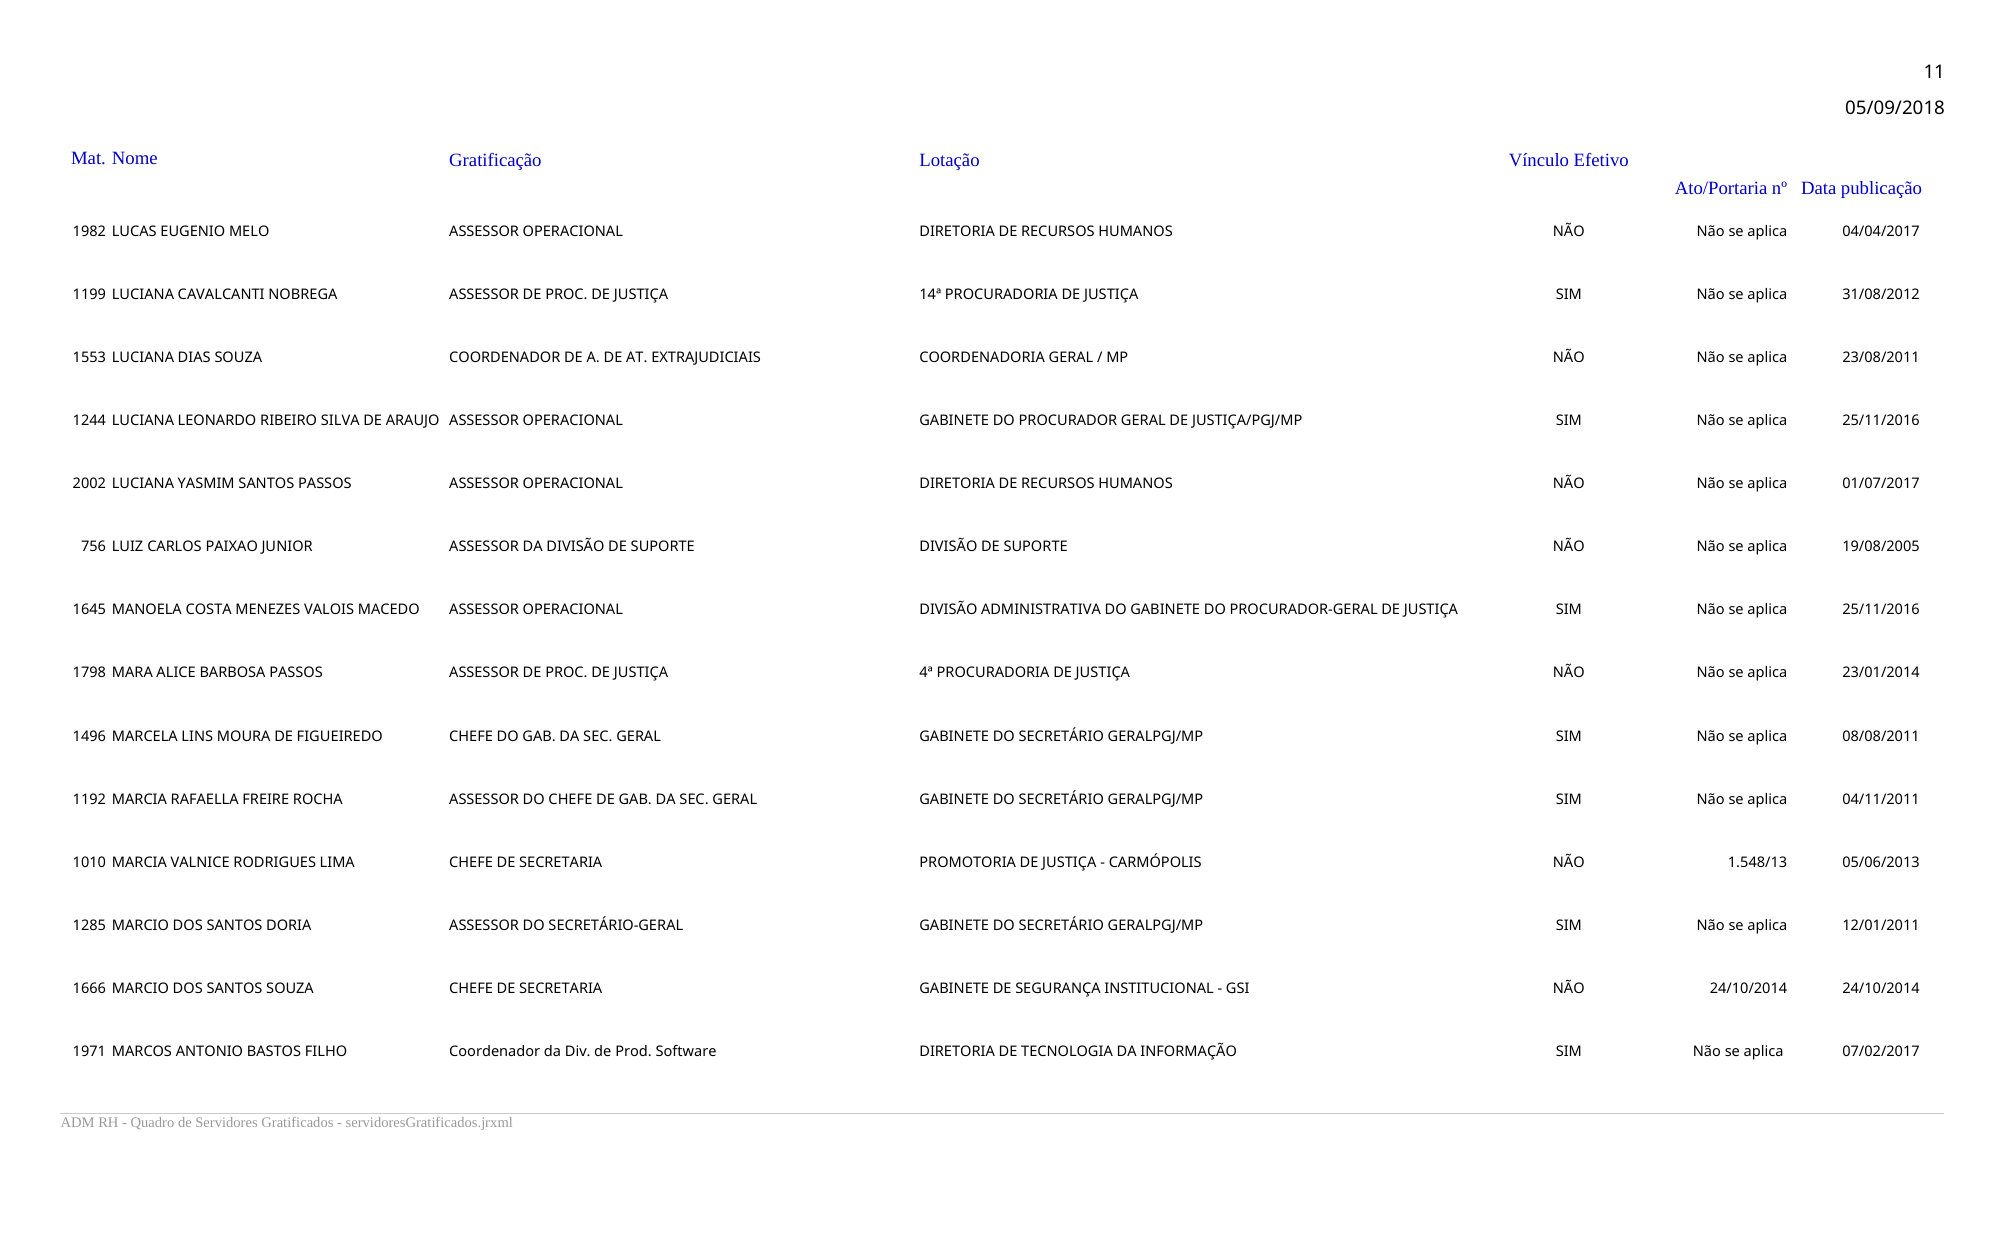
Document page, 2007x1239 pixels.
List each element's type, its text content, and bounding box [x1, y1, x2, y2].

table_cell SIM [1495, 284, 1642, 326]
table_cell [1642, 628, 2007, 641]
table_cell [1642, 410, 1649, 438]
table_cell [1945, 95, 2007, 123]
table_cell [910, 641, 919, 659]
table_cell [1642, 943, 2007, 957]
table_cell [0, 915, 9, 943]
table_cell [0, 1083, 112, 1101]
table_cell LUCIANA YASMIM SANTOS PASSOS [112, 473, 440, 533]
table_cell MARCIA VALNICE RODRIGUES LIMA [112, 852, 440, 912]
table_cell [440, 220, 449, 249]
table_cell [910, 894, 919, 912]
table_cell [1642, 691, 2007, 704]
table_cell [0, 249, 112, 262]
table_cell [1642, 312, 2007, 326]
table_cell [910, 662, 919, 691]
table_cell ASSESSOR OPERACIONAL [449, 599, 910, 659]
table_cell [1787, 410, 1792, 438]
table_cell [440, 725, 449, 754]
table_cell [1486, 149, 1495, 177]
table_cell [106, 536, 112, 564]
table_cell [910, 179, 919, 207]
table_cell MARCELA LINS MOURA DE FIGUEIREDO [112, 725, 440, 786]
table_cell [1920, 662, 2007, 691]
table_cell CHEFE DE SECRETARIA [449, 852, 910, 912]
table_cell Não se aplica [1650, 220, 1787, 249]
table_cell GABINETE DE SEGURANÇA INSTITUCIONAL - GSI [919, 978, 1486, 1038]
table_cell [910, 880, 919, 894]
table_cell SIM [1495, 789, 1642, 831]
table_cell [1486, 515, 2007, 533]
table_cell [910, 599, 919, 628]
table_cell [0, 599, 9, 628]
table_cell Não se aplica [1650, 725, 1787, 754]
table_cell Lotação [919, 149, 1486, 178]
table_cell 24/10/2014 [1793, 978, 1919, 1006]
table_cell 12/01/2011 [1793, 915, 1919, 943]
table_cell 04/04/2017 [1793, 220, 1919, 249]
table_cell [440, 565, 449, 578]
table_cell [1486, 725, 1495, 754]
table_cell [440, 691, 449, 704]
table_cell [910, 754, 919, 767]
table_cell [440, 536, 449, 564]
table_cell [1642, 249, 2007, 262]
table_cell [440, 768, 449, 786]
table_cell [1486, 789, 1495, 817]
table_cell [1486, 249, 1495, 262]
table_cell [1787, 220, 1792, 249]
table_cell [440, 501, 449, 515]
table_cell Não se aplica [1650, 284, 1787, 312]
table_cell MARCIO DOS SANTOS DORIA [112, 915, 440, 975]
table_cell [440, 452, 449, 470]
table_cell [910, 501, 919, 515]
table_cell [0, 389, 112, 407]
table_cell [0, 978, 9, 1006]
table_cell LUCIANA CAVALCANTI NOBREGA [112, 284, 440, 344]
table_cell [910, 943, 919, 957]
table_cell [106, 220, 112, 249]
table_cell ASSESSOR DO SECRETÁRIO-GERAL [449, 915, 910, 975]
table_cell [1486, 473, 1495, 501]
table_cell 14ª PROCURADORIA DE JUSTIÇA [919, 284, 1486, 344]
table_cell [1642, 754, 2007, 767]
table_cell [106, 284, 112, 312]
table_cell [1920, 220, 2007, 249]
table_cell [1486, 179, 1495, 207]
table_cell [910, 789, 919, 817]
table_cell [0, 817, 112, 831]
table_cell [1486, 375, 1495, 389]
table_cell [0, 536, 9, 564]
table_cell SIM [1495, 915, 1642, 957]
table_cell [44, 177, 106, 207]
table_cell ASSESSOR OPERACIONAL [449, 473, 910, 533]
table_cell 23/08/2011 [1793, 347, 1919, 375]
table_cell [0, 957, 112, 975]
table_cell [910, 957, 919, 975]
table_cell [440, 789, 449, 817]
table_cell [1642, 220, 1649, 249]
table_cell Coordenador da Div. de Prod. Software [449, 1041, 910, 1101]
table_cell [0, 263, 112, 281]
table_cell ASSESSOR DO CHEFE DE GAB. DA SEC. GERAL [449, 789, 910, 849]
table_cell [0, 123, 2007, 146]
table_cell NÃO [1495, 662, 1642, 704]
table_cell SIM [1495, 1041, 1642, 1083]
table_cell [910, 375, 919, 389]
table_cell [910, 852, 919, 880]
table_cell [0, 641, 112, 659]
table_cell DIVISÃO DE SUPORTE [919, 536, 1486, 596]
table_cell COORDENADOR DE A. DE AT. EXTRAJUDICIAIS [449, 347, 910, 407]
table_cell [440, 754, 449, 767]
table_cell [1642, 915, 1649, 943]
table_header [1787, 147, 1922, 177]
table_cell [440, 704, 449, 722]
table_cell [1486, 220, 1495, 249]
table_cell [910, 691, 919, 704]
table_cell [1642, 789, 1649, 817]
table_cell [0, 326, 112, 344]
table_cell 756 [9, 536, 106, 564]
table_cell [910, 220, 919, 249]
table_cell [0, 410, 9, 438]
table_cell LUCIANA LEONARDO RIBEIRO SILVA DE ARAUJO [112, 410, 440, 470]
table_cell [910, 578, 919, 596]
table_cell [0, 375, 112, 389]
table_cell [1486, 438, 1495, 452]
table_cell [440, 312, 449, 326]
table_cell [1642, 284, 1649, 312]
table_cell [440, 852, 449, 880]
table_cell [440, 894, 449, 912]
table_cell 24/10/2014 [1650, 978, 1787, 1006]
table_cell LUCAS EUGENIO MELO [112, 220, 440, 281]
table_cell [1486, 641, 2007, 659]
table_cell [1495, 178, 1642, 207]
table_cell [440, 641, 449, 659]
table_cell [910, 536, 919, 564]
table_cell [199, 179, 449, 207]
table_cell [440, 957, 449, 975]
table_cell [1642, 1041, 1649, 1069]
table_cell [1920, 978, 2007, 1006]
table_cell [0, 1070, 112, 1083]
table_cell 2002 [9, 473, 106, 501]
table_cell 1496 [9, 725, 106, 754]
table_cell [0, 1101, 2007, 1113]
table_cell DIRETORIA DE TECNOLOGIA DA INFORMAÇÃO [919, 1041, 1486, 1101]
table_cell [910, 347, 919, 375]
table_cell [1922, 179, 2007, 207]
table_cell [1486, 599, 1495, 628]
table_cell NÃO [1495, 220, 1642, 262]
table_cell COORDENADORIA GERAL / MP [919, 347, 1486, 407]
table_cell [910, 628, 919, 641]
table_cell 1285 [9, 915, 106, 943]
table_cell [0, 1041, 9, 1069]
table_cell [1486, 915, 1495, 943]
table_cell [1642, 880, 2007, 894]
table_cell [106, 347, 112, 375]
table_cell 1645 [9, 599, 106, 628]
table_cell LUCIANA DIAS SOUZA [112, 347, 440, 407]
table_cell [0, 662, 9, 691]
table_cell [919, 178, 1486, 207]
table_cell [910, 915, 919, 943]
table_cell [440, 880, 449, 894]
table_cell MARA ALICE BARBOSA PASSOS [112, 662, 440, 722]
table_cell [0, 85, 2007, 91]
table_cell [0, 754, 112, 767]
table_cell [1486, 978, 1495, 1006]
table_cell [910, 410, 919, 438]
table_cell [1642, 179, 1649, 207]
table_cell [106, 410, 112, 438]
table_cell [910, 565, 919, 578]
table_cell [440, 1041, 449, 1069]
table_cell 23/01/2014 [1793, 662, 1919, 691]
table_cell [440, 375, 449, 389]
table_cell [440, 284, 449, 312]
table_cell [106, 915, 112, 943]
table_cell [1787, 536, 1792, 564]
table_cell [1642, 536, 1649, 564]
table_cell [106, 978, 112, 1006]
table_cell [0, 852, 9, 880]
table_cell GABINETE DO SECRETÁRIO GERALPGJ/MP [919, 789, 1486, 849]
table_cell 1798 [9, 662, 106, 691]
table_cell [1486, 1041, 1495, 1069]
table_cell [910, 515, 919, 533]
table_cell [1486, 1006, 1495, 1020]
table_cell [440, 438, 449, 452]
table_cell [1920, 410, 2007, 438]
table_cell [1920, 284, 2007, 312]
table_cell 19/08/2005 [1793, 536, 1919, 564]
table_cell [0, 628, 112, 641]
table_cell 1982 [9, 220, 106, 249]
table_cell [1486, 1020, 2007, 1038]
table_cell [440, 1020, 449, 1038]
table_cell [0, 473, 9, 501]
table_cell [910, 263, 919, 281]
table_cell DIVISÃO ADMINISTRATIVA DO GABINETE DO PROCURADOR-GERAL DE JUSTIÇA [919, 599, 1486, 659]
table_cell NÃO [1495, 978, 1642, 1020]
table_cell [440, 943, 449, 957]
table_cell 1971 [9, 1041, 106, 1069]
table_header Nome [112, 147, 199, 177]
table_cell [0, 312, 112, 326]
table_cell [1486, 536, 1495, 564]
table_cell Não se aplica [1650, 347, 1787, 375]
table_cell Não se aplica [1650, 915, 1787, 943]
table_cell GABINETE DO PROCURADOR GERAL DE JUSTIÇA/PGJ/MP [919, 410, 1486, 470]
table_cell [106, 852, 112, 880]
table_cell 1199 [9, 284, 106, 312]
table_cell [199, 149, 449, 177]
table_cell [1486, 501, 1495, 515]
table_cell MARCIO DOS SANTOS SOUZA [112, 978, 440, 1038]
table_cell MARCOS ANTONIO BASTOS FILHO [112, 1041, 440, 1101]
table_cell ASSESSOR OPERACIONAL [449, 220, 910, 281]
table_cell [1486, 768, 2007, 786]
table_cell [910, 768, 919, 786]
table_cell [0, 565, 112, 578]
table_cell [1486, 389, 2007, 407]
table_cell [1486, 628, 1495, 641]
table_cell [910, 1020, 919, 1038]
table_cell [449, 178, 910, 207]
table_cell [1486, 410, 1495, 438]
table_cell [1642, 473, 1649, 501]
table_cell DIRETORIA DE RECURSOS HUMANOS [919, 220, 1486, 281]
table_cell [1920, 347, 2007, 375]
table_cell [1787, 347, 1792, 375]
table_cell Não se aplica [1650, 789, 1787, 817]
table_cell [440, 515, 449, 533]
table_cell ASSESSOR DE PROC. DE JUSTIÇA [449, 662, 910, 722]
table_header [1650, 147, 1787, 177]
table_cell [910, 1083, 919, 1101]
table_cell Gratificação [449, 149, 910, 178]
table_cell GABINETE DO SECRETÁRIO GERALPGJ/MP [919, 725, 1486, 786]
table_cell [910, 704, 919, 722]
table_cell [1642, 438, 2007, 452]
table_cell [910, 831, 919, 849]
table_cell [440, 326, 449, 344]
table_cell [0, 438, 112, 452]
table_cell [1787, 284, 1792, 312]
table_cell [1486, 578, 2007, 596]
table_cell [1642, 662, 1649, 691]
table_cell [1642, 149, 1649, 177]
table_cell [1945, 1113, 2007, 1137]
table_cell [1920, 599, 2007, 628]
table_cell [910, 817, 919, 831]
table_cell [106, 1041, 112, 1069]
table_cell [1642, 978, 1649, 1006]
table_cell [0, 691, 112, 704]
table_cell [440, 1006, 449, 1020]
table_cell [0, 880, 112, 894]
table_cell [0, 209, 2007, 217]
table_cell [440, 978, 449, 1006]
table_cell [440, 1070, 449, 1083]
table_cell [440, 628, 449, 641]
table_cell [1642, 565, 2007, 578]
table_cell [0, 179, 44, 207]
table_cell [1486, 957, 2007, 975]
table_cell [440, 662, 449, 691]
table_header [0, 0, 2007, 57]
table_cell [0, 578, 112, 596]
table_cell Não se aplica [1650, 662, 1787, 691]
table_cell NÃO [1495, 852, 1642, 894]
table_cell [1486, 852, 1495, 880]
table_cell [910, 249, 919, 262]
table_cell [1642, 501, 2007, 515]
table_cell MARCIA RAFAELLA FREIRE ROCHA [112, 789, 440, 849]
table_cell [1787, 473, 1792, 501]
table_cell [1486, 894, 2007, 912]
table_cell [1920, 852, 2007, 880]
table_cell LUIZ CARLOS PAIXAO JUNIOR [112, 536, 440, 596]
table_cell ADM RH - Quadro de Servidores Gratificados - servidoresGratificados.jrxml [60, 1114, 1944, 1137]
table_cell [1486, 704, 2007, 722]
table_cell [1486, 312, 1495, 326]
table_cell [0, 347, 9, 375]
table_cell [1486, 326, 2007, 344]
table_cell [1486, 452, 2007, 470]
table_cell [440, 915, 449, 943]
table_cell Data publicação [1787, 177, 1922, 207]
table_cell [440, 473, 449, 501]
table_cell SIM [1495, 410, 1642, 452]
table_cell [0, 149, 44, 177]
table_cell 05/09/2018 [1790, 95, 1944, 123]
table_cell 1192 [9, 789, 106, 817]
table_cell [1486, 565, 1495, 578]
table_cell SIM [1495, 725, 1642, 767]
table_cell ASSESSOR OPERACIONAL [449, 410, 910, 470]
table_cell 1666 [9, 978, 106, 1006]
table_cell [0, 220, 9, 249]
table_cell [440, 817, 449, 831]
table_cell [1642, 1070, 2007, 1083]
table_cell [910, 978, 919, 1006]
table_cell [1486, 817, 1495, 831]
table_cell ASSESSOR DE PROC. DE JUSTIÇA [449, 284, 910, 344]
table_cell NÃO [1495, 473, 1642, 515]
table_cell [1787, 662, 1792, 691]
table_cell [440, 389, 449, 407]
table_cell 05/06/2013 [1793, 852, 1919, 880]
table_cell [0, 284, 9, 312]
table_cell [910, 1070, 919, 1083]
table_cell [106, 789, 112, 817]
table_cell [106, 725, 112, 754]
table_cell [106, 179, 112, 207]
table_cell [440, 410, 449, 438]
table_cell [1486, 1070, 1495, 1083]
table_cell [910, 473, 919, 501]
table_cell [910, 438, 919, 452]
table_cell [910, 452, 919, 470]
table_cell [106, 662, 112, 691]
table_cell Vínculo Efetivo [1495, 149, 1642, 178]
table_cell MANOELA COSTA MENEZES VALOIS MACEDO [112, 599, 440, 659]
table_cell [440, 1083, 449, 1101]
table_cell [910, 389, 919, 407]
table_cell [106, 149, 112, 177]
table_cell [1486, 754, 1495, 767]
table_cell [1787, 725, 1792, 754]
table_cell [0, 452, 112, 470]
table_cell 01/07/2017 [1793, 473, 1919, 501]
table_cell CHEFE DE SECRETARIA [449, 978, 910, 1038]
table_cell [1787, 1041, 1792, 1069]
table_cell [1642, 817, 2007, 831]
table_cell [1486, 263, 2007, 281]
table_cell [1945, 59, 2007, 85]
table_cell 11 [1790, 59, 1944, 85]
table_cell [1642, 1006, 2007, 1020]
table_cell 07/02/2017 [1793, 1041, 1919, 1069]
table_cell [112, 177, 199, 207]
table_cell CHEFE DO GAB. DA SEC. GERAL [449, 725, 910, 786]
table_cell [0, 831, 112, 849]
table_cell [0, 515, 112, 533]
table_cell [910, 312, 919, 326]
table_cell DIRETORIA DE RECURSOS HUMANOS [919, 473, 1486, 533]
table_cell [440, 831, 449, 849]
table_cell 31/08/2012 [1793, 284, 1919, 312]
table_cell [0, 704, 112, 722]
table_cell [0, 501, 112, 515]
table_cell 08/08/2011 [1793, 725, 1919, 754]
table_cell [1486, 880, 1495, 894]
table_cell 4ª PROCURADORIA DE JUSTIÇA [919, 662, 1486, 722]
table_cell [910, 326, 919, 344]
table_cell [1920, 473, 2007, 501]
table_cell GABINETE DO SECRETÁRIO GERALPGJ/MP [919, 915, 1486, 975]
table_cell [1642, 599, 1649, 628]
table_cell 1.548/13 [1650, 852, 1787, 880]
table_cell [106, 599, 112, 628]
table_cell [1642, 852, 1649, 880]
table_cell [1920, 1041, 2007, 1069]
table_cell [910, 284, 919, 312]
table_cell [1920, 536, 2007, 564]
table_cell PROMOTORIA DE JUSTIÇA - CARMÓPOLIS [919, 852, 1486, 912]
table_cell [910, 1041, 919, 1069]
table_cell SIM [1495, 599, 1642, 641]
table_cell [1642, 347, 1649, 375]
table_cell 25/11/2016 [1793, 599, 1919, 628]
table_cell [1486, 831, 2007, 849]
table_cell [1642, 375, 2007, 389]
table_cell [910, 1006, 919, 1020]
table_cell Não se aplica [1650, 473, 1787, 501]
table_cell [0, 95, 1790, 123]
table_cell [0, 1020, 112, 1038]
table_cell [0, 894, 112, 912]
table_cell [1920, 915, 2007, 943]
table_cell [440, 599, 449, 628]
table_cell Não se aplica [1650, 1041, 1787, 1069]
table_cell [1787, 915, 1792, 943]
table_cell Não se aplica [1650, 599, 1787, 628]
table_cell [1486, 943, 1495, 957]
table_cell [1920, 789, 2007, 817]
table_cell [910, 725, 919, 754]
table_cell [1787, 789, 1792, 817]
table_header Mat. [44, 147, 106, 177]
table_cell [1787, 852, 1792, 880]
table_cell [0, 59, 1790, 85]
table_cell [1486, 691, 1495, 704]
table_cell NÃO [1495, 536, 1642, 578]
table_cell [1787, 599, 1792, 628]
table_cell [1486, 662, 1495, 691]
table_cell Não se aplica [1650, 410, 1787, 438]
table_cell [440, 347, 449, 375]
table_cell [0, 768, 112, 786]
table_cell [440, 249, 449, 262]
table_cell 1244 [9, 410, 106, 438]
table_cell [1642, 725, 1649, 754]
table_cell [0, 1113, 60, 1137]
table_cell ASSESSOR DA DIVISÃO DE SUPORTE [449, 536, 910, 596]
table_cell [0, 1006, 112, 1020]
table_cell [0, 789, 9, 817]
table_cell [1486, 1083, 2007, 1101]
table_cell 1010 [9, 852, 106, 880]
table_cell [1486, 347, 1495, 375]
table_cell [106, 473, 112, 501]
table_cell NÃO [1495, 347, 1642, 389]
table_cell 1553 [9, 347, 106, 375]
table_cell [910, 149, 919, 177]
table_cell [1486, 284, 1495, 312]
table_cell 04/11/2011 [1793, 789, 1919, 817]
table_cell [1920, 725, 2007, 754]
table_cell [0, 943, 112, 957]
table_cell [440, 578, 449, 596]
table_cell [0, 725, 9, 754]
table_cell Não se aplica [1650, 536, 1787, 564]
table_cell [1787, 978, 1792, 1006]
table_cell Ato/Portaria nº [1650, 177, 1787, 207]
table_cell 25/11/2016 [1793, 410, 1919, 438]
table_cell [440, 263, 449, 281]
table_cell [1922, 149, 2007, 177]
